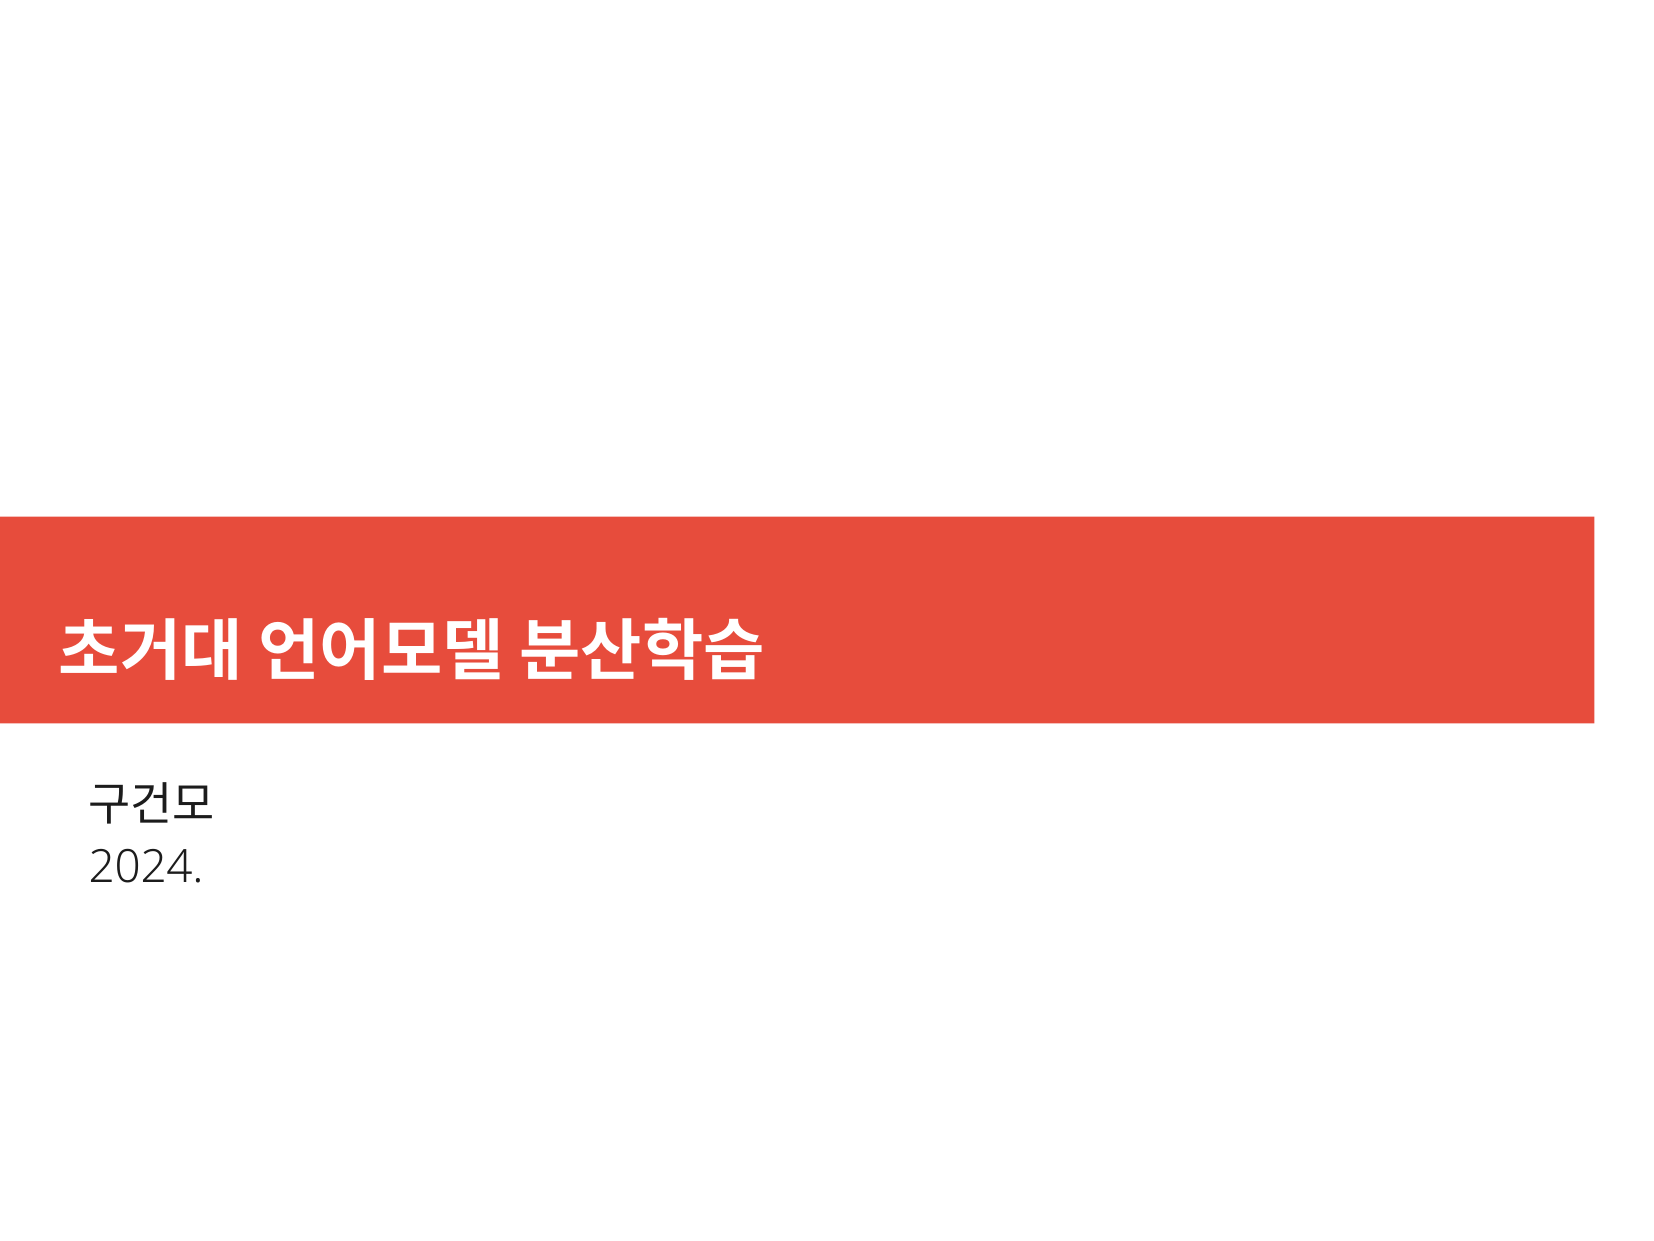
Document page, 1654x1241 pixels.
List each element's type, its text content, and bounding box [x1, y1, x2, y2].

title 초거대 언어모델 분산학습 [59, 546, 1595, 694]
subtitle 구건모 2024. [88, 767, 1595, 1182]
